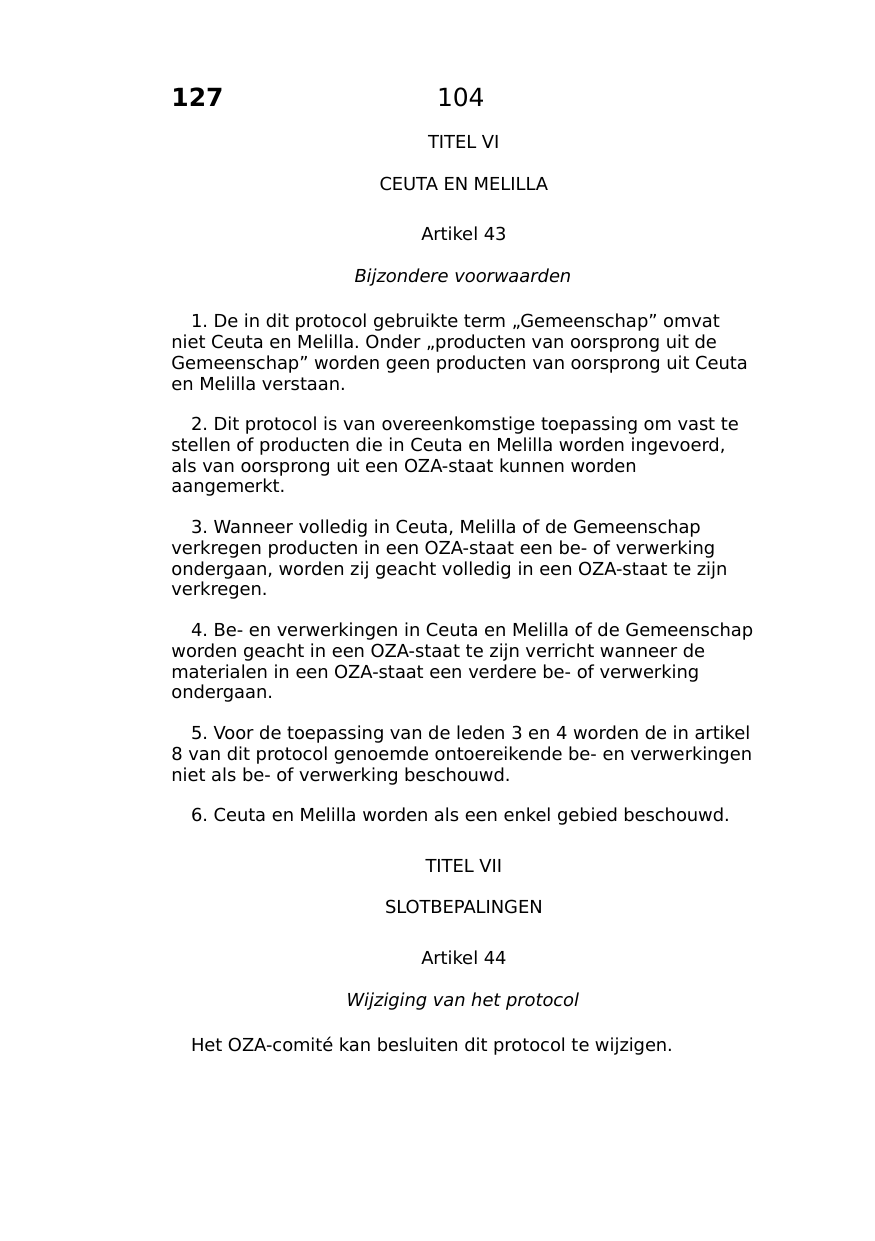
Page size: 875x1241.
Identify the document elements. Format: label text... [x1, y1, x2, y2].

subtitle TITEL VI CEUTA EN MELILLA [171, 132, 756, 194]
text Het OZA-comité kan besluiten dit protocol te wijzigen. [171, 1035, 756, 1056]
text 4. Be- en verwerkingen in Ceuta en Melilla of de Gemeenschap worden geacht in een OZA-staat te zijn verricht wanneer de materialen in een OZA-staat een verdere be- of verwerking ondergaan. [171, 620, 756, 703]
text 3. Wanneer volledig in Ceuta, Melilla of de Gemeenschap verkregen producten in een OZA-staat een be- of verwerking ondergaan, worden zij geacht volledig in een OZA-staat te zijn verkregen. [171, 517, 756, 600]
text 6. Ceuta en Melilla worden als een enkel gebied beschouwd. [171, 805, 756, 826]
subtitle Artikel 43 Bijzondere voorwaarden [171, 224, 756, 286]
text 2. Dit protocol is van overeenkomstige toepassing om vast te stellen of producten die in Ceuta en Melilla worden ingevoerd, als van oorsprong uit een OZA-staat kunnen worden aangemerkt. [171, 414, 756, 497]
subtitle Artikel 44 Wijziging van het protocol [171, 948, 756, 1010]
text 5. Voor de toepassing van de leden 3 en 4 worden de in artikel 8 van dit protocol genoemde ontoereikende be- en verwerkingen niet als be- of verwerking beschouwd. [171, 723, 756, 785]
subtitle TITEL VII SLOTBEPALINGEN [171, 856, 756, 918]
text 1. De in dit protocol gebruikte term „Gemeenschap” omvat niet Ceuta en Melilla. Onder „producten van oorsprong uit de Gemeenschap” worden geen producten van oorsprong uit Ceuta en Melilla verstaan. [171, 311, 756, 394]
